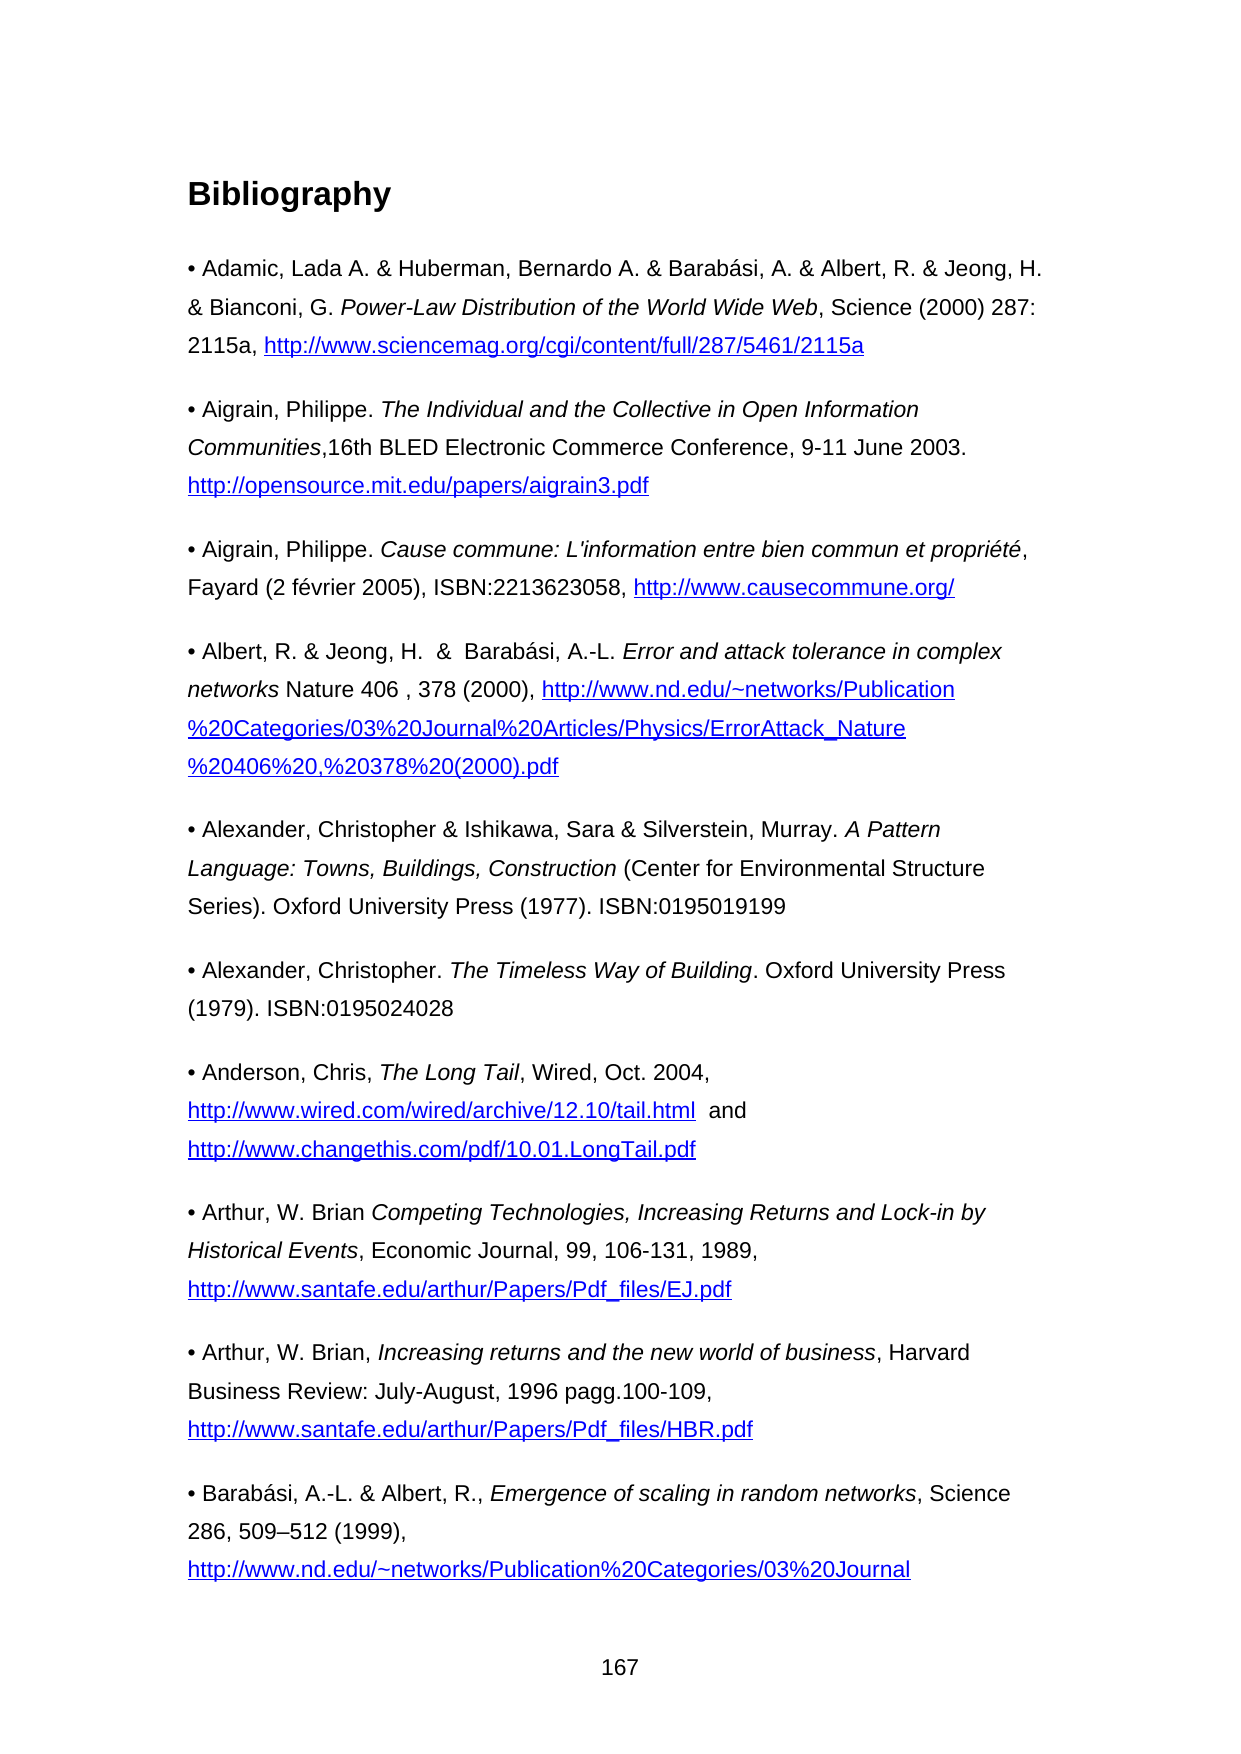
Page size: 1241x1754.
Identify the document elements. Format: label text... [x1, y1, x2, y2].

text • Adamic, Lada A. & Huberman, Bernardo A. & Barabási, A. & Albert, R. & Jeong, H. & Bianconi, G. Power-Law Distribution of the World Wide Web, Science (2000) 287: 2115a, http://www.sciencemag.org/cgi/content/full/287/5461/2115a [187, 256, 1053, 358]
text • Aigrain, Philippe. Cause commune: L'information entre bien commun et propriété, Fayard (2 février 2005), ISBN:2213623058, http://www.causecommune.org/ [187, 537, 1053, 601]
text • Arthur, W. Brian Competing Technologies, Increasing Returns and Lock-in by Historical Events, Economic Journal, 99, 106-131, 1989, http://www.santafe.edu/arthur/Papers/Pdf_files/EJ.pdf [187, 1200, 1053, 1302]
text • Arthur, W. Brian, Increasing returns and the new world of business, Harvard Business Review: July-August, 1996 pagg.100-109, http://www.santafe.edu/arthur/Papers/Pdf_files/HBR.pdf [187, 1340, 1053, 1442]
text • Alexander, Christopher & Ishikawa, Sara & Silverstein, Murray. A Pattern Language: Towns, Buildings, Construction (Center for Environmental Structure Series). Oxford University Press (1977). ISBN:0195019199 [187, 817, 1053, 920]
text • Albert, R. & Jeong, H. & Barabási, A.-L. Error and attack tolerance in complex networks Nature 406 , 378 (2000), http://www.nd.edu/~networks/Publication%20Categories/03%20Journal%20Articles/Physics/ErrorAttack_Nature%20406%20,%20378%20(2000).pdf [187, 638, 1053, 779]
text • Anderson, Chris, The Long Tail, Wired, Oct. 2004, http://www.wired.com/wired/archive/12.10/tail.html and http://www.changethis.com/pdf/10.01.LongTail.pdf [187, 1059, 1053, 1162]
text • Alexander, Christopher. The Timeless Way of Building. Oxford University Press (1979). ISBN:0195024028 [187, 957, 1053, 1022]
subtitle Bibliography [187, 175, 1053, 212]
text • Barabási, A.-L. & Albert, R., Emergence of scaling in random networks, Science 286, 509–512 (1999), http://www.nd.edu/~networks/Publication%20Categories/03%20Journal [187, 1480, 1053, 1583]
text • Aigrain, Philippe. The Individual and the Collective in Open Information Communities,16th BLED Electronic Commerce Conference, 9-11 June 2003. http://opensource.mit.edu/papers/aigrain3.pdf [187, 396, 1053, 499]
